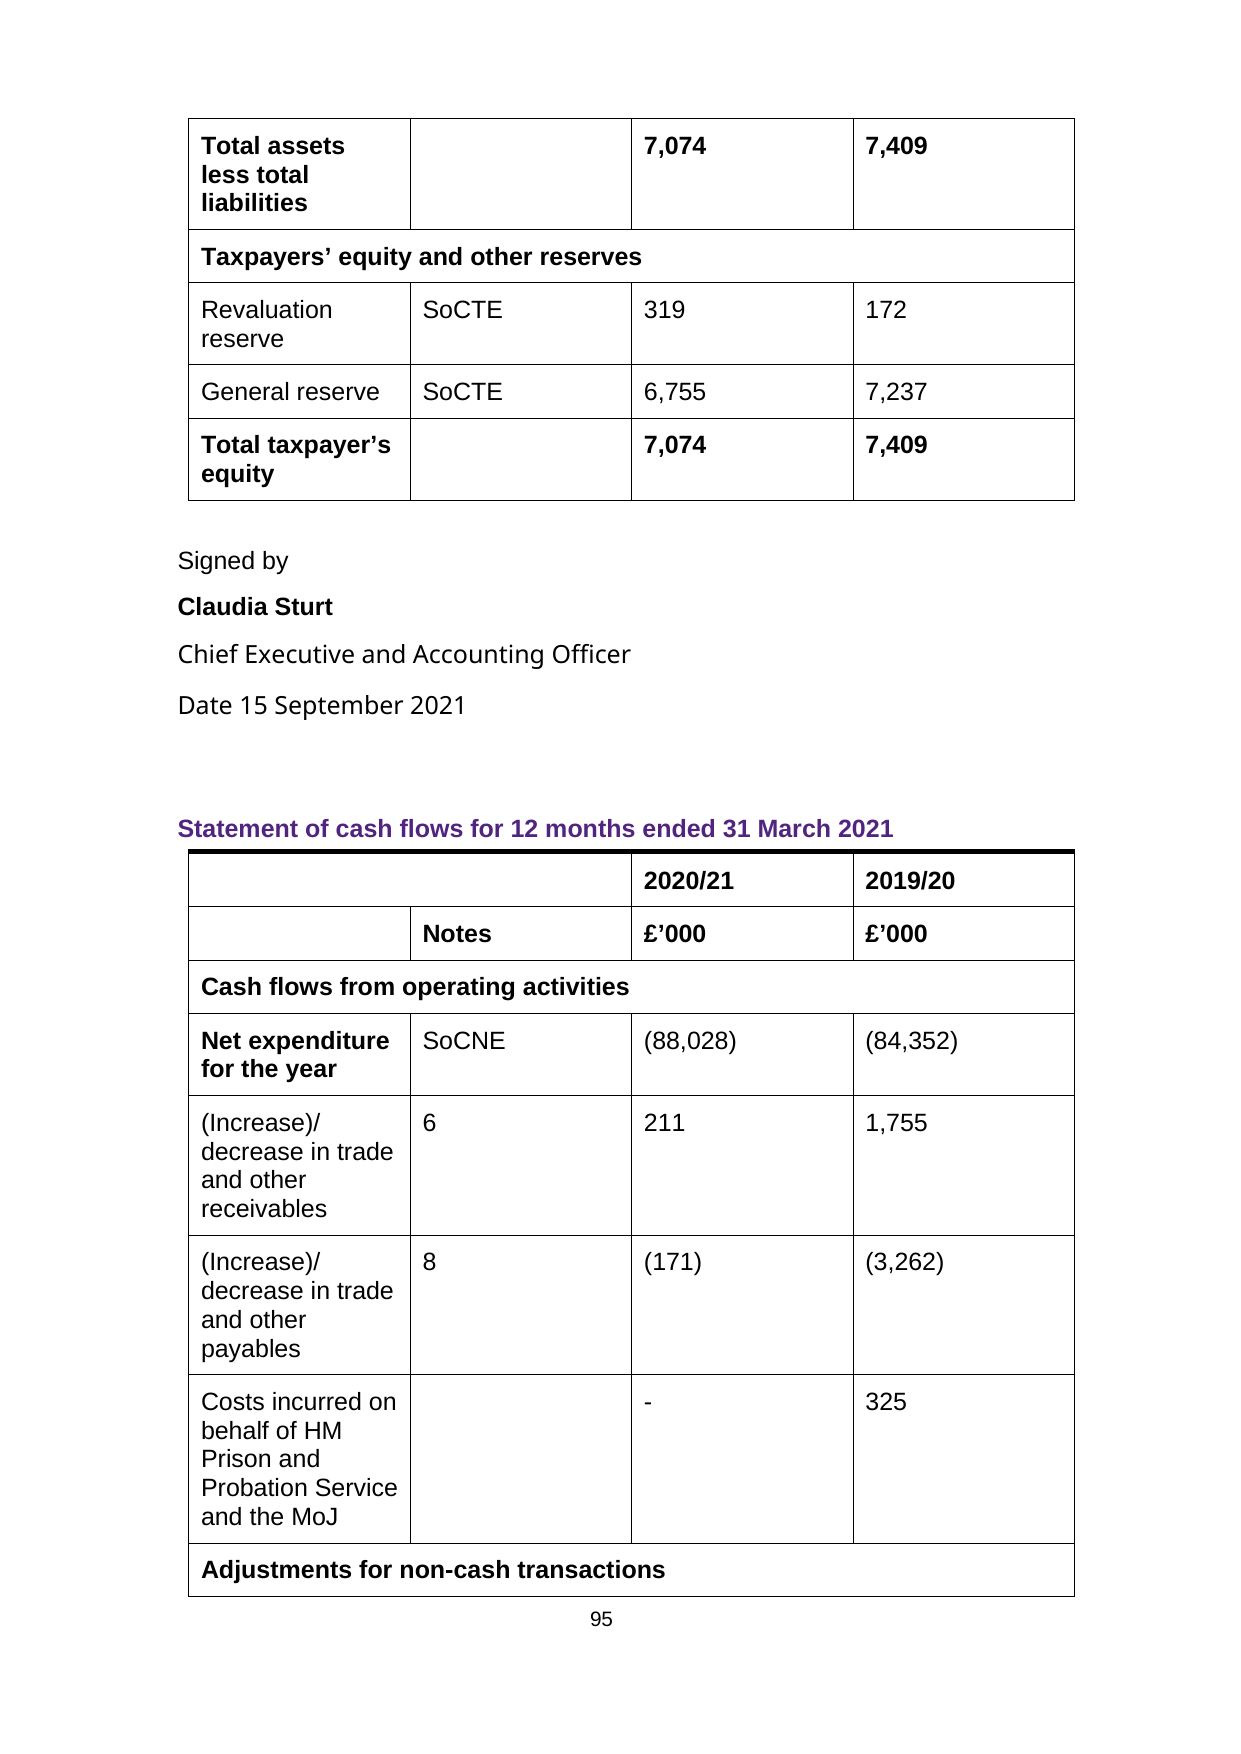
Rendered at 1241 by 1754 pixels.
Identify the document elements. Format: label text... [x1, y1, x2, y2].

table_cell 7,237 [854, 365, 1074, 418]
table_cell 6 [411, 1096, 631, 1234]
subtitle Statement of cash flows for 12 months ended 31 March 2021 [177, 814, 1063, 843]
table_cell 8 [411, 1236, 631, 1374]
table_cell [189, 907, 410, 959]
table_cell SoCTE [411, 283, 631, 364]
table_header [189, 854, 631, 906]
table_cell Revaluation reserve [189, 283, 410, 364]
table_cell 7,074 [632, 119, 853, 229]
table_cell (Increase)/decrease in trade and other receivables [189, 1096, 410, 1234]
table_cell Total assets less total liabilities [189, 119, 410, 229]
table_cell - [632, 1375, 853, 1542]
table_cell Taxpayers’ equity and other reserves [189, 230, 1074, 282]
table_cell (84,352) [854, 1014, 1074, 1095]
table_cell [411, 1375, 631, 1542]
table_cell SoCNE [411, 1014, 631, 1095]
table_header 2019/20 [854, 854, 1074, 906]
table_cell Costs incurred on behalf of HM Prison and Probation Service and the MoJ [189, 1375, 410, 1542]
text Signed by [177, 546, 1063, 575]
table_cell 6,755 [632, 365, 853, 418]
table_cell Notes [411, 907, 631, 959]
table_cell (171) [632, 1236, 853, 1374]
table_header 2020/21 [632, 854, 853, 906]
text Claudia Sturt [177, 592, 1063, 620]
table_cell 325 [854, 1375, 1074, 1542]
table_cell 172 [854, 283, 1074, 364]
table_cell General reserve [189, 365, 410, 418]
table_cell 7,409 [854, 419, 1074, 500]
table_cell 211 [632, 1096, 853, 1234]
table_cell £’000 [854, 907, 1074, 959]
text Chief Executive and Accounting Officer [177, 637, 1063, 671]
table_cell 1,755 [854, 1096, 1074, 1234]
text Date 15 September 2021 [177, 688, 1063, 722]
table_cell SoCTE [411, 365, 631, 418]
table_cell 319 [632, 283, 853, 364]
table_cell Net expenditure for the year [189, 1014, 410, 1095]
table_cell 7,074 [632, 419, 853, 500]
table_cell £’000 [632, 907, 853, 959]
table_cell [411, 119, 631, 229]
table_cell (Increase)/decrease in trade and other payables [189, 1236, 410, 1374]
table_cell (88,028) [632, 1014, 853, 1095]
table_cell (3,262) [854, 1236, 1074, 1374]
table_cell 7,409 [854, 119, 1074, 229]
table_cell Adjustments for non-cash transactions [189, 1544, 1074, 1596]
table_cell Total taxpayer’s equity [189, 419, 410, 500]
table_cell Cash flows from operating activities [189, 961, 1074, 1013]
table_cell [411, 419, 631, 500]
